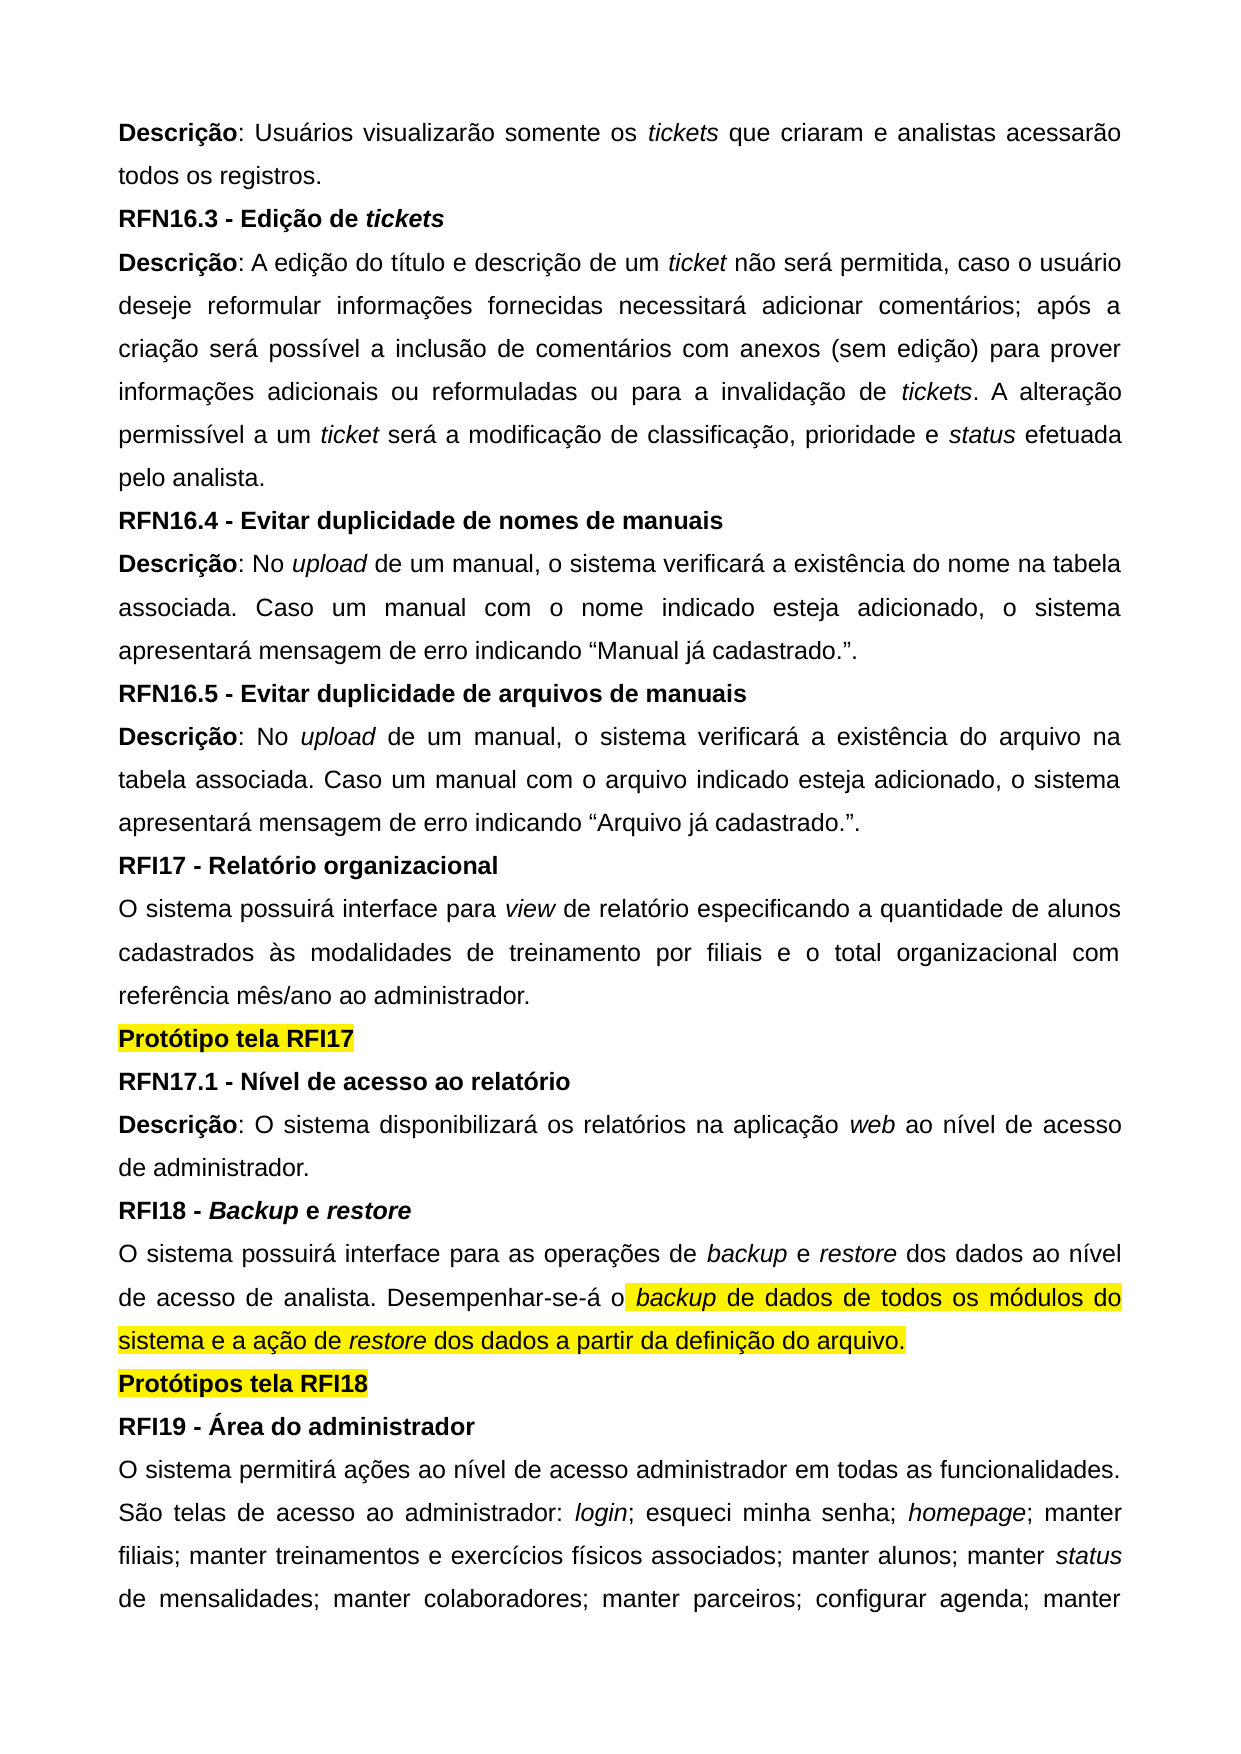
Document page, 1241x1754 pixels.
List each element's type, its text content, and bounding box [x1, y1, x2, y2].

text Protótipo tela RFI17 [118, 1024, 1122, 1052]
text Descrição: A edição do título e descrição de um ticket não será permitida, caso o usuário deseje reformular informações fornecidas necessitará adicionar comentários; após a criação será possível a inclusão de comentários com anexos (sem edição) para prover informações adicionais ou reformuladas ou para a invalidação de tickets. A alteração permissível a um ticket será a modificação de classificação, prioridade e status efetuada pelo analista. [118, 247, 1122, 492]
text Descrição: O sistema disponibilizará os relatórios na aplicação web ao nível de acesso de administrador. [118, 1110, 1122, 1182]
text O sistema possuirá interface para view de relatório especificando a quantidade de alunos cadastrados às modalidades de treinamento por filiais e o total organizacional com referência mês/ano ao administrador. [118, 894, 1122, 1009]
text RFN16.4 - Evitar duplicidade de nomes de manuais [118, 506, 1122, 535]
text Protótipos tela RFI18 [118, 1369, 1122, 1397]
text RFN16.3 - Edição de tickets [118, 204, 1122, 233]
text O sistema possuirá interface para as operações de backup e restore dos dados ao nível de acesso de analista. Desempenhar-se-á o backup de dados de todos os módulos do sistema e a ação de restore dos dados a partir da definição do arquivo. [118, 1239, 1122, 1354]
text RFI17 - Relatório organizacional [118, 851, 1122, 880]
text RFN17.1 - Nível de acesso ao relatório [118, 1067, 1122, 1096]
text Descrição: No upload de um manual, o sistema verificará a existência do nome na tabela associada. Caso um manual com o nome indicado esteja adicionado, o sistema apresentará mensagem de erro indicando “Manual já cadastrado.”. [118, 549, 1122, 664]
text RFN16.5 - Evitar duplicidade de arquivos de manuais [118, 679, 1122, 707]
text Descrição: Usuários visualizarão somente os tickets que criaram e analistas acessarão todos os registros. [118, 118, 1122, 190]
text RFI18 - Backup e restore [118, 1196, 1122, 1225]
text O sistema permitirá ações ao nível de acesso administrador em todas as funcionalidades. São telas de acesso ao administrador: login; esqueci minha senha; homepage; manter filiais; manter treinamentos e exercícios físicos associados; manter alunos; manter status de mensalidades; manter colaboradores; manter parceiros; configurar agenda; manter [118, 1455, 1122, 1613]
text RFI19 - Área do administrador [118, 1412, 1122, 1441]
text Descrição: No upload de um manual, o sistema verificará a existência do arquivo na tabela associada. Caso um manual com o arquivo indicado esteja adicionado, o sistema apresentará mensagem de erro indicando “Arquivo já cadastrado.”. [118, 722, 1122, 837]
